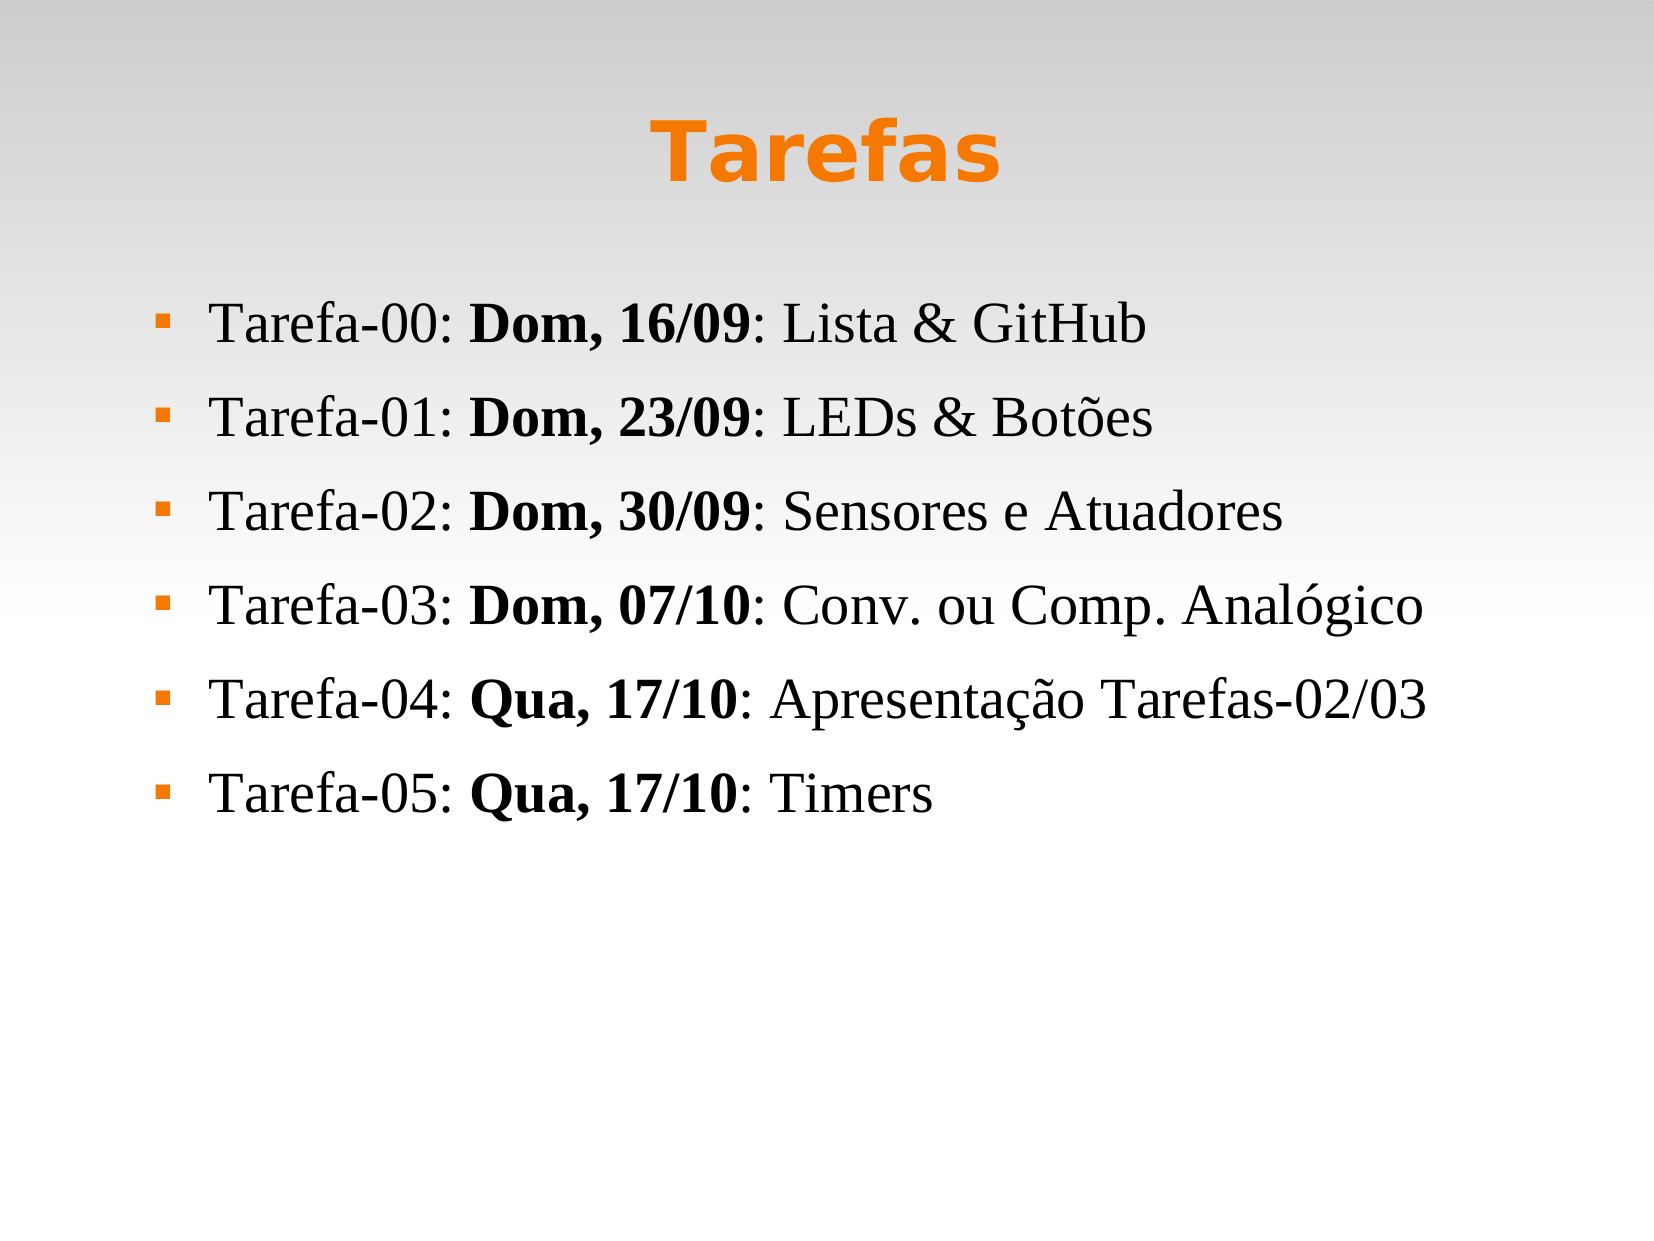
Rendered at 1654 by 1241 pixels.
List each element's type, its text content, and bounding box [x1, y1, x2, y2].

title Tarefas [82, 49, 1571, 257]
list Tarefa-00: Dom, 16/09: Lista & GitHub Tarefa-01: Dom, 23/09: LEDs & Botões Tarefa-02: Dom, 30/09: Sensores e Atuadores Tarefa-03: Dom, 07/10: Conv. ou Comp. Analógico Tarefa-04: Qua, 17/10: Apresentação Tarefas-02/03 Tarefa-05: Qua, 17/10: Timers [67, 290, 1592, 1211]
